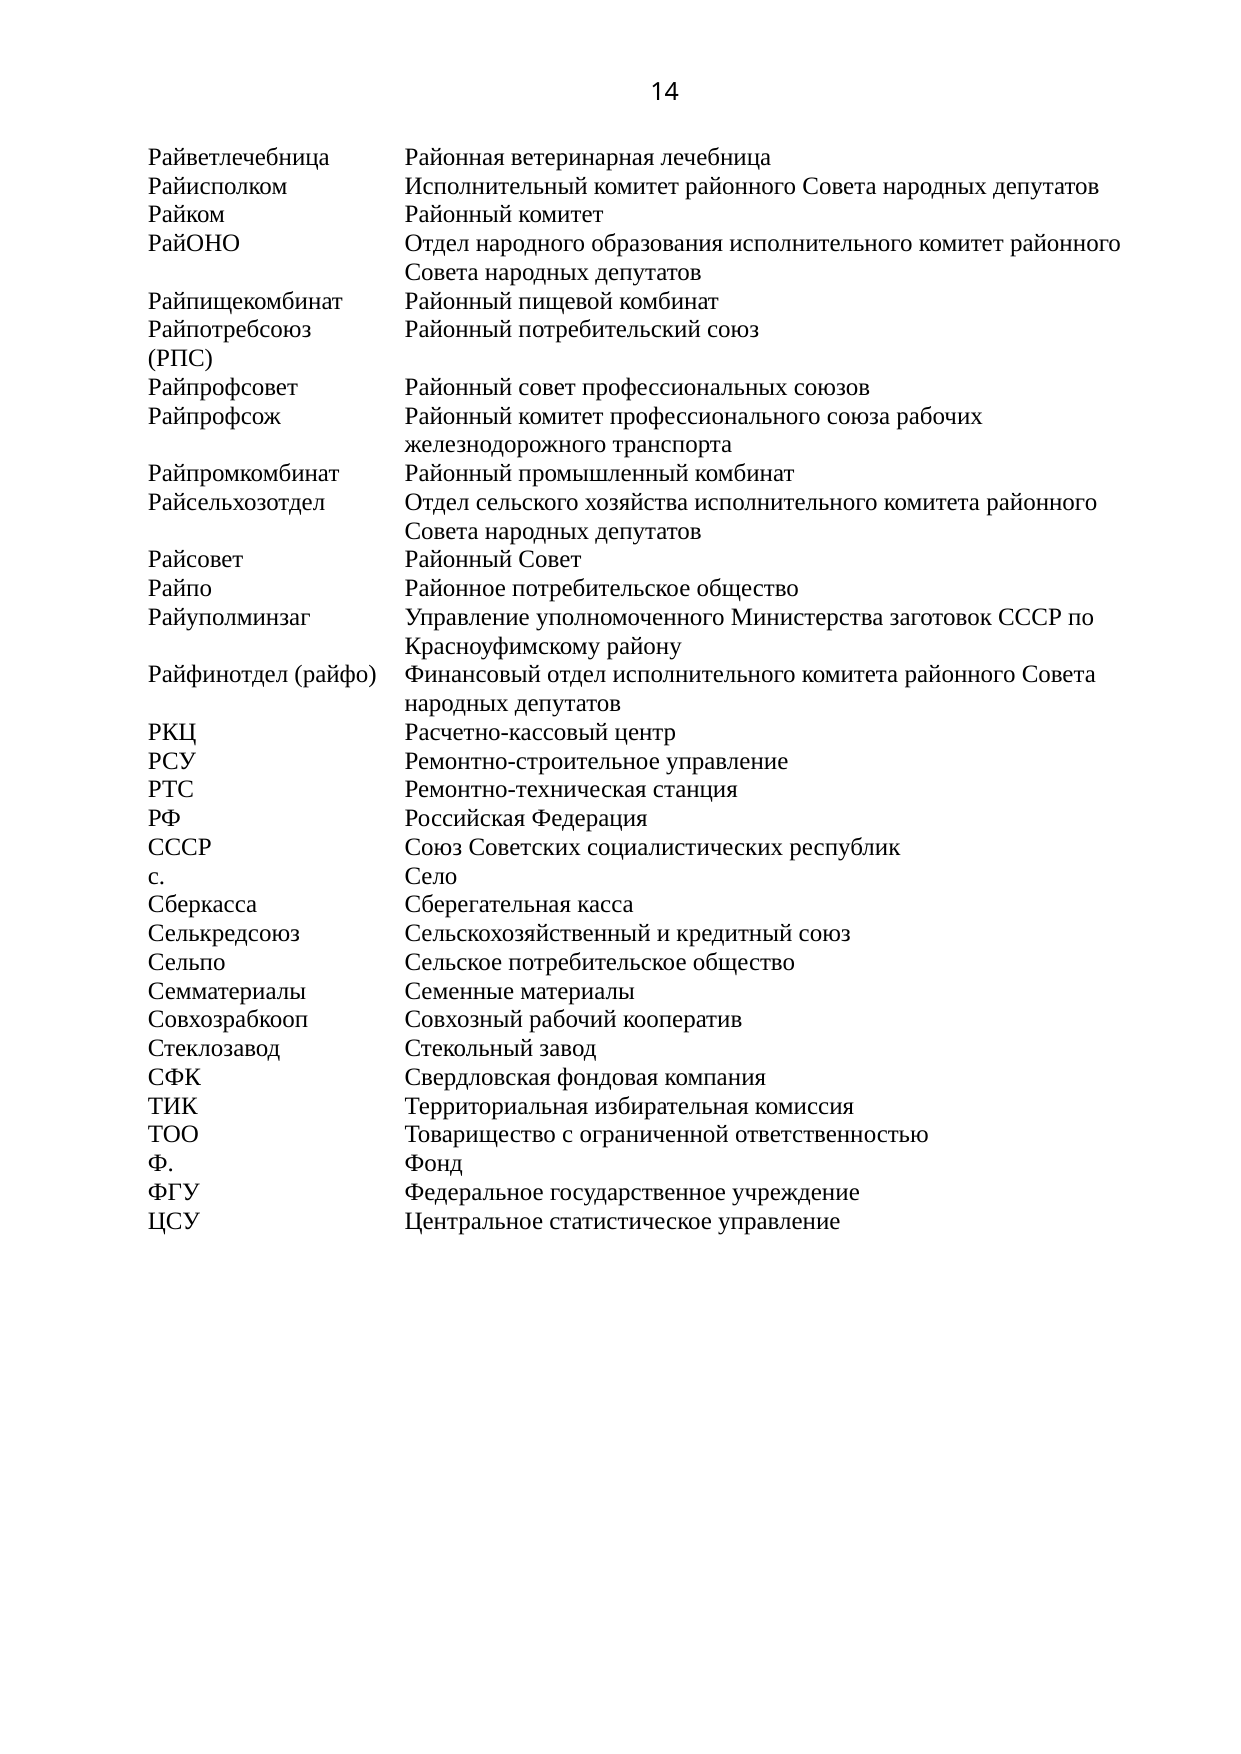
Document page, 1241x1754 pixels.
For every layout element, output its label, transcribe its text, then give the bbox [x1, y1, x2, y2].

table_cell Сберкасса [136, 890, 393, 918]
table_cell Райсельхозотдел [136, 487, 393, 544]
table_cell Свердловская фондовая компания [393, 1062, 1133, 1091]
table_cell РайОНО [136, 228, 393, 286]
table_cell Районная ветеринарная лечебница [393, 142, 1133, 171]
table_cell РФ [136, 803, 393, 832]
table_cell ЦСУ [136, 1206, 393, 1234]
table_cell Сберегательная касса [393, 890, 1133, 918]
table_cell Сельскохозяйственный и кредитный союз [393, 918, 1133, 947]
table_cell Районный Совет [393, 545, 1133, 573]
table_cell Совхозрабкооп [136, 1005, 393, 1033]
table_cell Райпромкомбинат [136, 458, 393, 487]
table_cell Районный пищевой комбинат [393, 286, 1133, 314]
table_cell Стекольный завод [393, 1033, 1133, 1062]
table_cell Отдел сельского хозяйства исполнительного комитета районного Совета народных депутатов [393, 487, 1133, 544]
table_cell Союз Советских социалистических республик [393, 832, 1133, 861]
table_cell Село [393, 861, 1133, 889]
table_cell Расчетно-кассовый центр [393, 717, 1133, 746]
table_cell Районное потребительское общество [393, 573, 1133, 602]
table_cell Райпотребсоюз (РПС) [136, 315, 393, 372]
table_cell Райпрофсовет [136, 372, 393, 401]
table_cell Райфинотдел (райфо) [136, 660, 393, 717]
table_cell Райисполком [136, 171, 393, 199]
table_cell Районный комитет [393, 200, 1133, 228]
table_cell ТОО [136, 1120, 393, 1148]
table_cell Ремонтно-строительное управление [393, 746, 1133, 774]
table_cell РТС [136, 775, 393, 803]
table_cell СФК [136, 1062, 393, 1091]
table_cell Исполнительный комитет районного Совета народных депутатов [393, 171, 1133, 199]
table_cell Федеральное государственное учреждение [393, 1177, 1133, 1206]
table_cell Райветлечебница [136, 142, 393, 171]
table_cell Центральное статистическое управление [393, 1206, 1133, 1234]
table_cell Районный комитет профессионального союза рабочих железнодорожного транспорта [393, 401, 1133, 458]
table_cell Фонд [393, 1148, 1133, 1177]
table_cell Ф. [136, 1148, 393, 1177]
table_cell Районный промышленный комбинат [393, 458, 1133, 487]
table_cell с. [136, 861, 393, 889]
table_cell Районный потребительский союз [393, 315, 1133, 372]
table_cell Совхозный рабочий кооператив [393, 1005, 1133, 1033]
table_cell Ремонтно-техническая станция [393, 775, 1133, 803]
table_cell Райпищекомбинат [136, 286, 393, 314]
table_cell Райком [136, 200, 393, 228]
table_cell РСУ [136, 746, 393, 774]
table_cell Товарищество с ограниченной ответственностью [393, 1120, 1133, 1148]
table_cell Семенные материалы [393, 976, 1133, 1004]
table_cell Райсовет [136, 545, 393, 573]
table_cell Райуполминзаг [136, 602, 393, 659]
table_cell Райпрофсож [136, 401, 393, 458]
table_cell СССР [136, 832, 393, 861]
table_cell Стеклозавод [136, 1033, 393, 1062]
table_cell Российская Федерация [393, 803, 1133, 832]
table_cell Территориальная избирательная комиссия [393, 1091, 1133, 1119]
table_cell ТИК [136, 1091, 393, 1119]
table_cell Райпо [136, 573, 393, 602]
table_cell ФГУ [136, 1177, 393, 1206]
table_cell Сельское потребительское общество [393, 947, 1133, 976]
table_cell Финансовый отдел исполнительного комитета районного Совета народных депутатов [393, 660, 1133, 717]
table_cell Районный совет профессиональных союзов [393, 372, 1133, 401]
table_cell РКЦ [136, 717, 393, 746]
table_cell Сельпо [136, 947, 393, 976]
table_cell Управление уполномоченного Министерства заготовок СССР по Красноуфимскому району [393, 602, 1133, 659]
table_cell Селькредсоюз [136, 918, 393, 947]
table_cell Семматериалы [136, 976, 393, 1004]
table_cell Отдел народного образования исполнительного комитет районного Совета народных депутатов [393, 228, 1133, 286]
